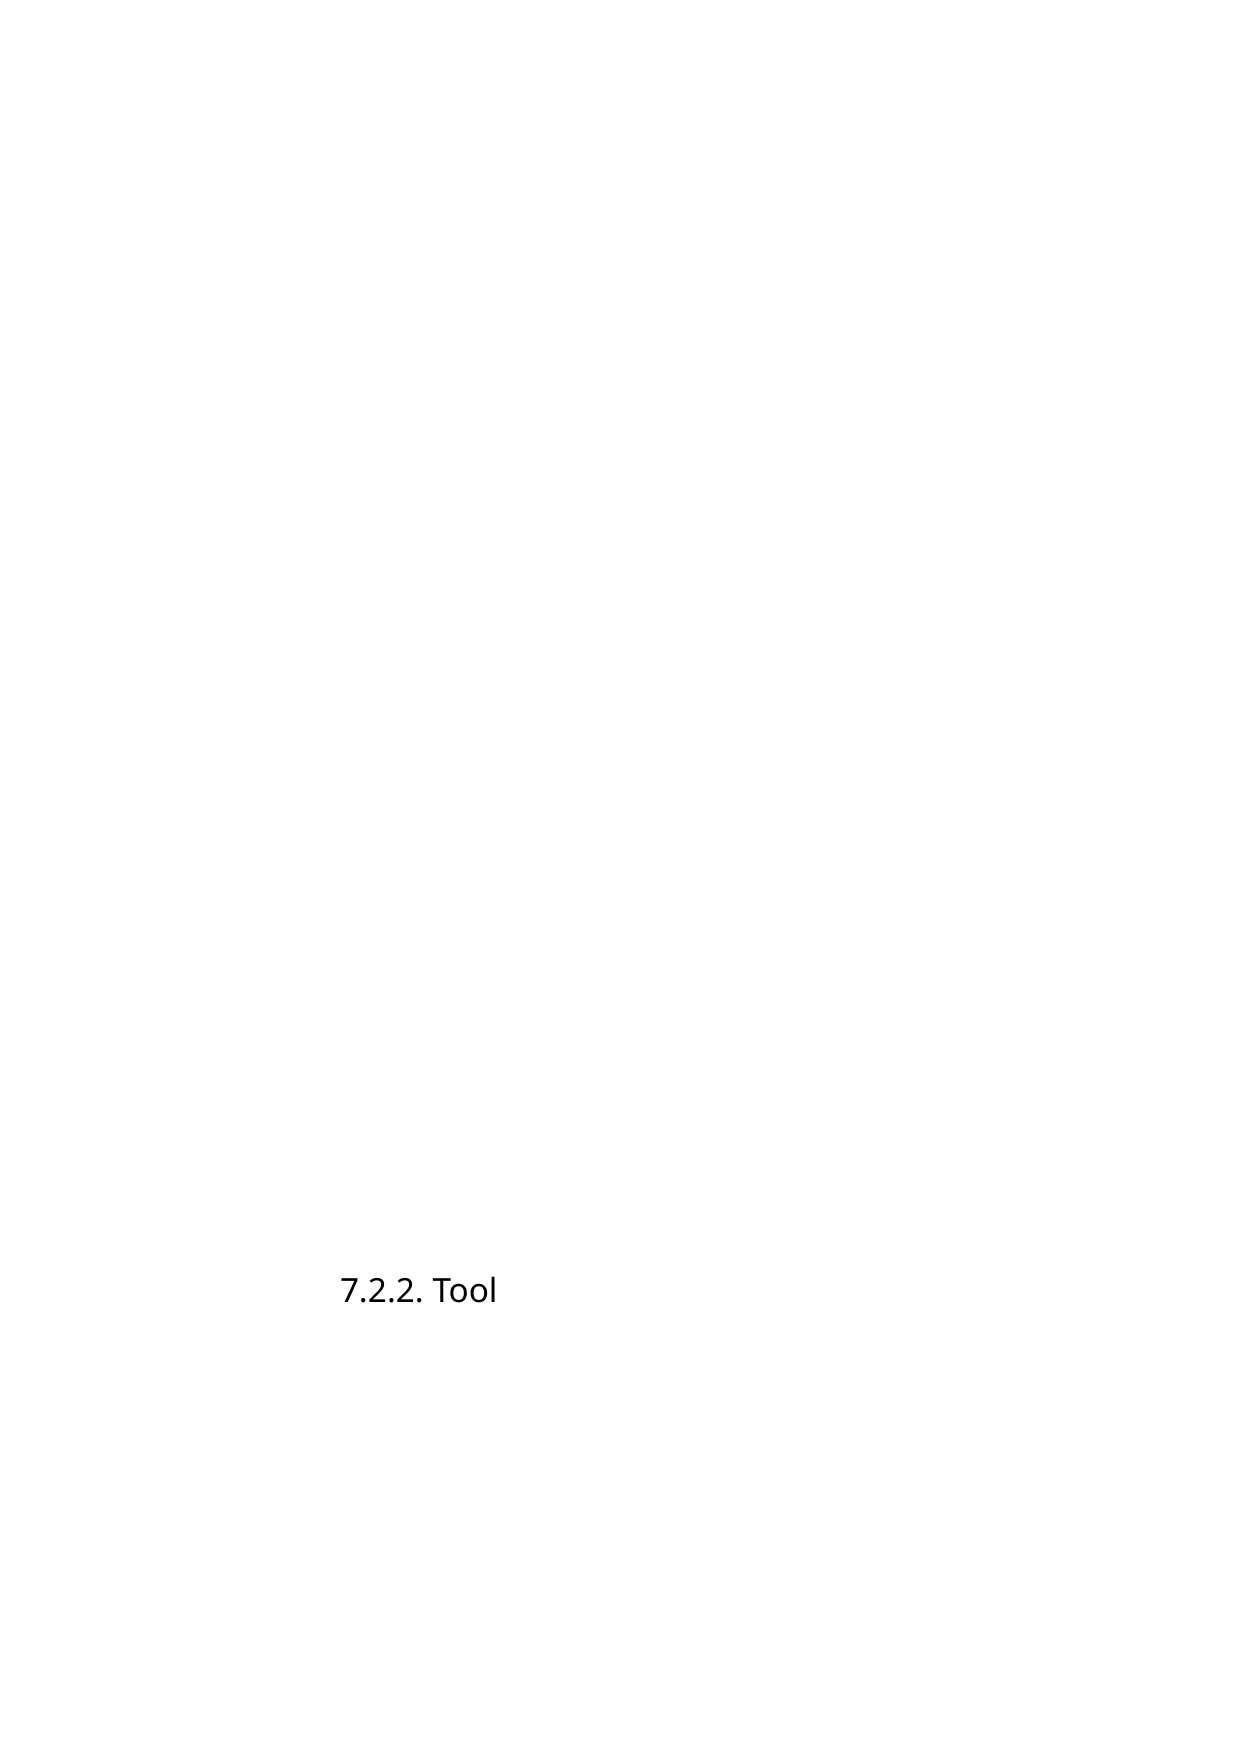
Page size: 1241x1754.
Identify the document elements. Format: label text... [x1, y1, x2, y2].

text 7.2.2. Tool [340, 1266, 1122, 1312]
